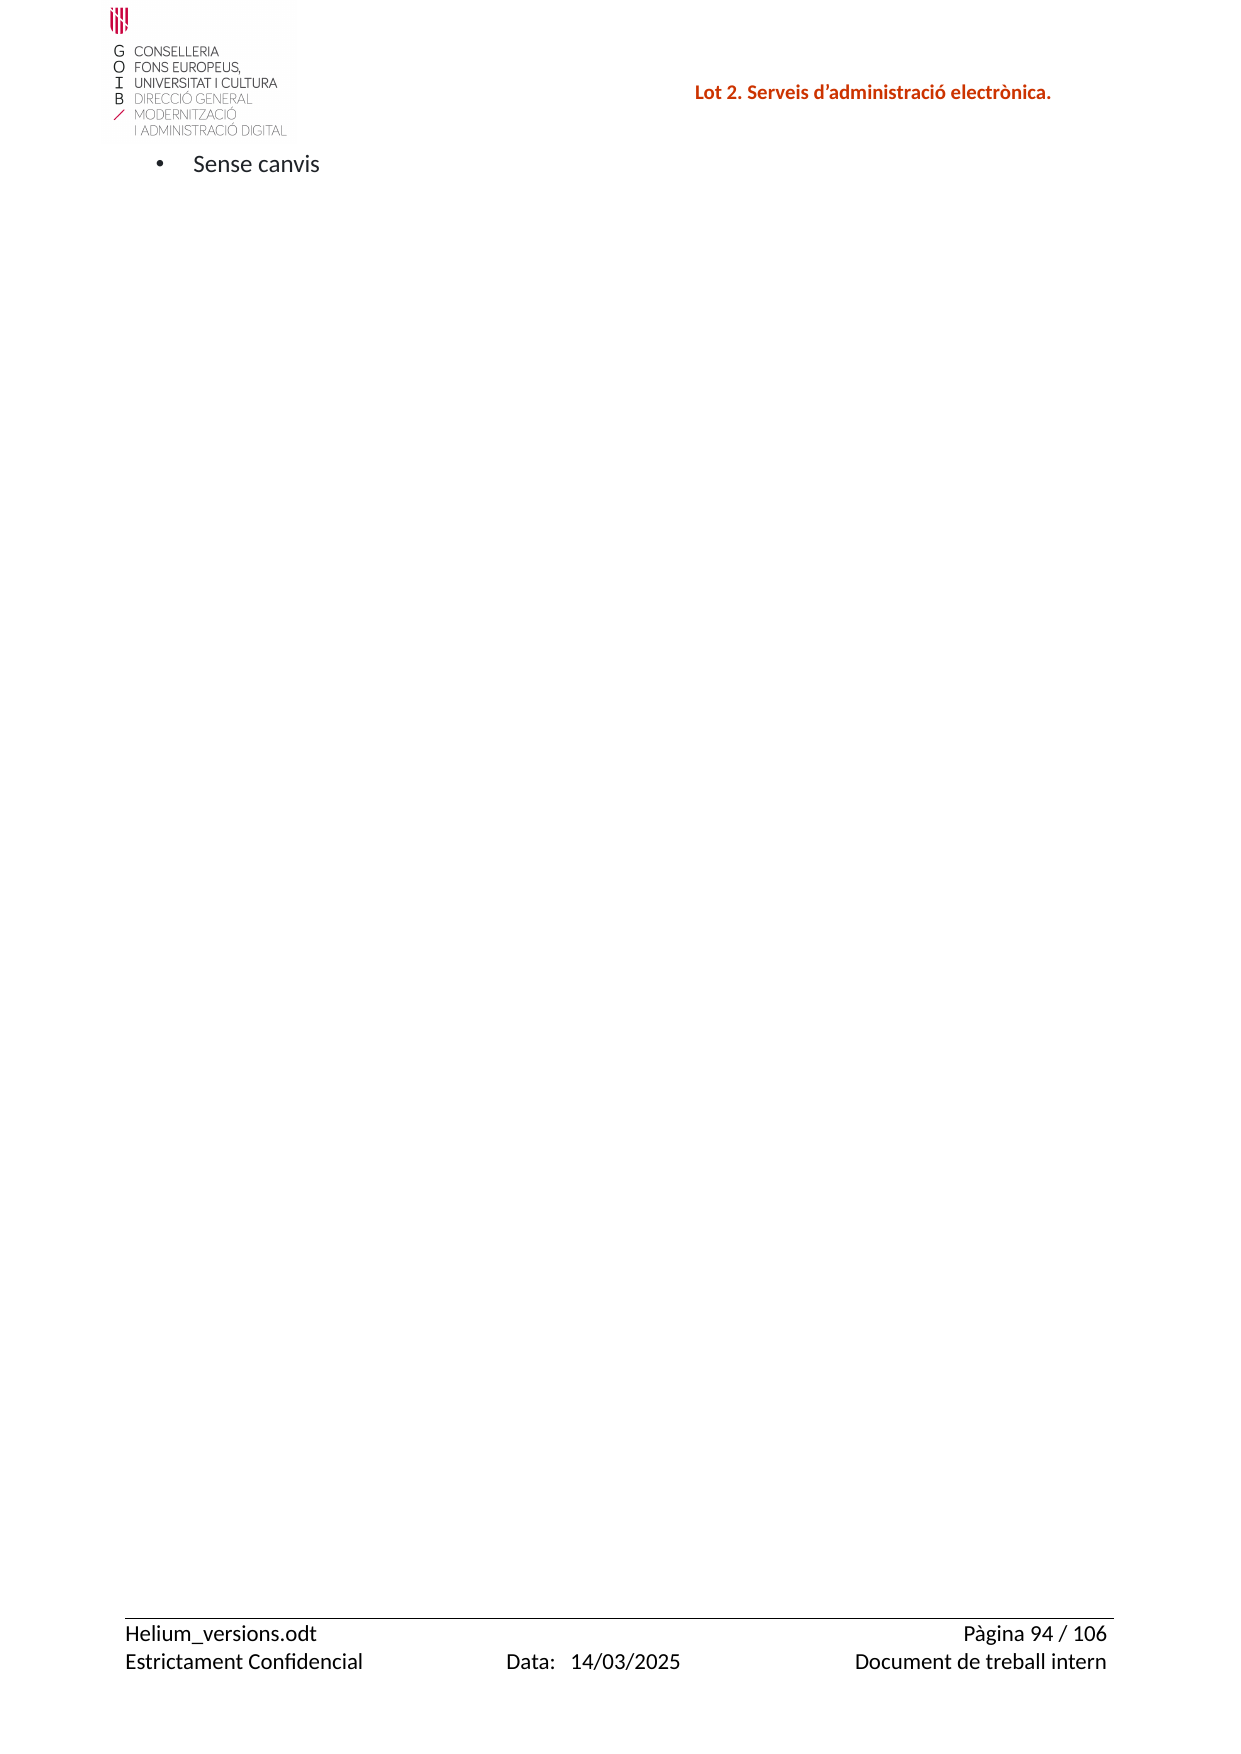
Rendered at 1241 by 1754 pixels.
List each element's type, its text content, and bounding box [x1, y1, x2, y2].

picture [100, 0, 297, 144]
list Sense canvis [156, 148, 1122, 178]
